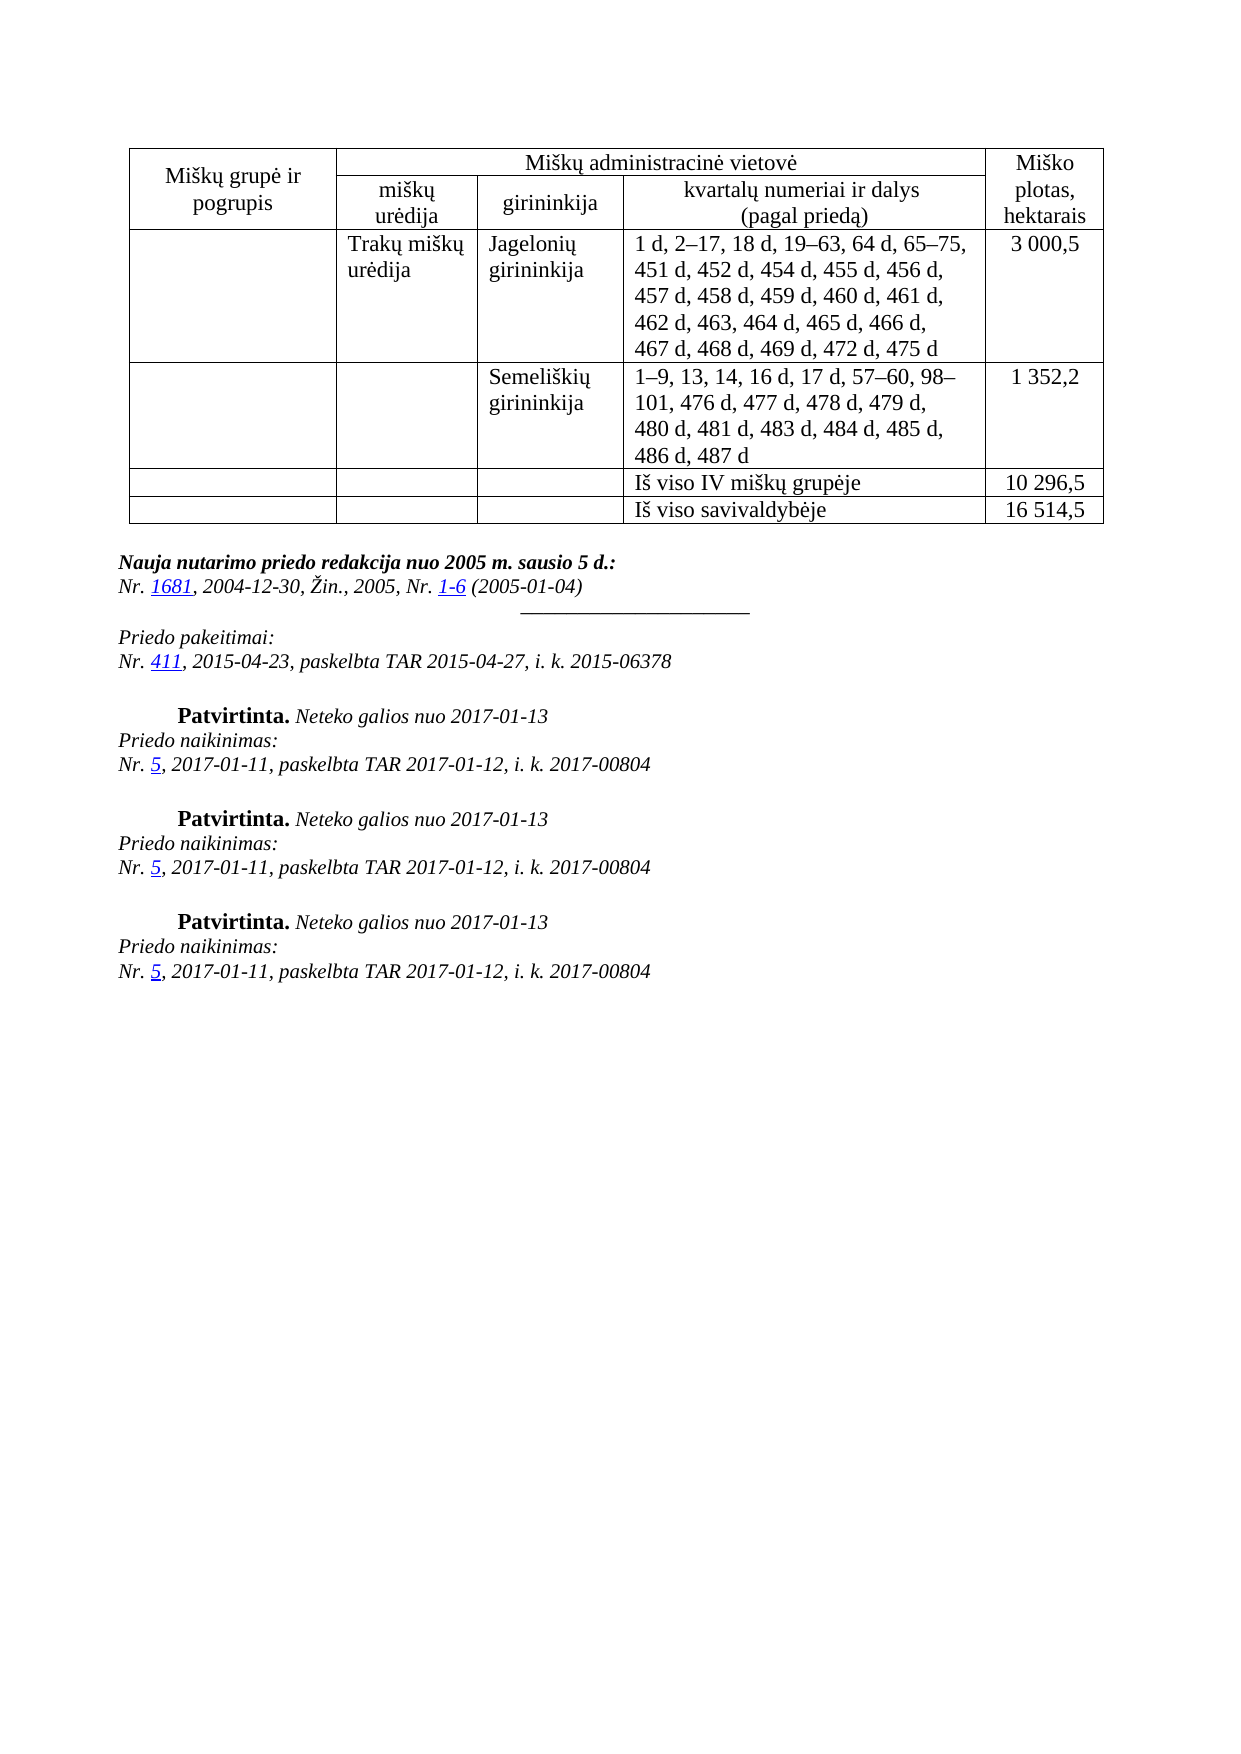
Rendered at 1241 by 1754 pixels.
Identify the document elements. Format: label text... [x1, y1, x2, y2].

text Nr. 5, 2017-01-11, paskelbta TAR 2017-01-12, i. k. 2017-00804 [118, 855, 1152, 879]
table_cell Iš viso IV miškų grupėje [624, 469, 985, 496]
table_cell [337, 497, 477, 523]
table_cell 1–9, 13, 14, 16 d, 17 d, 57–60, 98–101, 476 d, 477 d, 478 d, 479 d, 480 d, 481 d, 483 d, 484 d, 485 d, 486 d, 487 d [624, 363, 985, 468]
text Patvirtinta. Neteko galios nuo 2017-01-13 [118, 908, 1152, 934]
text Nauja nutarimo priedo redakcija nuo 2005 m. sausio 5 d.: [118, 550, 1152, 574]
table_header Miškų grupė ir pogrupis [130, 149, 336, 229]
table_cell Iš viso savivaldybėje [624, 497, 985, 523]
text Nr. 5, 2017-01-11, paskelbta TAR 2017-01-12, i. k. 2017-00804 [118, 752, 1152, 776]
table_cell Semeliškių girininkija [478, 363, 623, 468]
table_cell [478, 469, 623, 496]
table_cell [337, 363, 477, 468]
table_cell 16 514,5 [986, 497, 1103, 523]
table_cell [130, 230, 336, 362]
table_cell girininkija [478, 176, 623, 229]
text Priedo pakeitimai: [118, 625, 1152, 649]
table_cell 1 352,2 [986, 363, 1103, 468]
text Patvirtinta. Neteko galios nuo 2017-01-13 [118, 805, 1152, 831]
table_cell [130, 363, 336, 468]
text Patvirtinta. Neteko galios nuo 2017-01-13 [118, 702, 1152, 728]
table_cell Trakų miškų urėdija [337, 230, 477, 362]
text Priedo naikinimas: [118, 831, 1152, 855]
text –––––––––––––––––––– [118, 598, 1152, 625]
table_cell 10 296,5 [986, 469, 1103, 496]
table_cell 3 000,5 [986, 230, 1103, 362]
table_cell kvartalų numeriai ir dalys (pagal priedą) [624, 176, 985, 229]
table_header Miško plotas, hektarais [986, 149, 1103, 229]
table_cell miškų urėdija [337, 176, 477, 229]
table_cell Jagelonių girininkija [478, 230, 623, 362]
table_cell 1 d, 2–17, 18 d, 19–63, 64 d, 65–75, 451 d, 452 d, 454 d, 455 d, 456 d, 457 d, 458 d, 459 d, 460 d, 461 d, 462 d, 463, 464 d, 465 d, 466 d, 467 d, 468 d, 469 d, 472 d, 475 d [624, 230, 985, 362]
table_cell [478, 497, 623, 523]
text Nr. 1681, 2004-12-30, Žin., 2005, Nr. 1-6 (2005-01-04) [118, 574, 1152, 598]
table_cell [130, 469, 336, 496]
table_header Miškų administracinė vietovė [337, 149, 985, 175]
text Priedo naikinimas: [118, 728, 1152, 752]
text Priedo naikinimas: [118, 934, 1152, 958]
text Nr. 411, 2015-04-23, paskelbta TAR 2015-04-27, i. k. 2015-06378 [118, 649, 1152, 673]
table_cell [337, 469, 477, 496]
table_cell [130, 497, 336, 523]
text Nr. 5, 2017-01-11, paskelbta TAR 2017-01-12, i. k. 2017-00804 [118, 958, 1152, 983]
